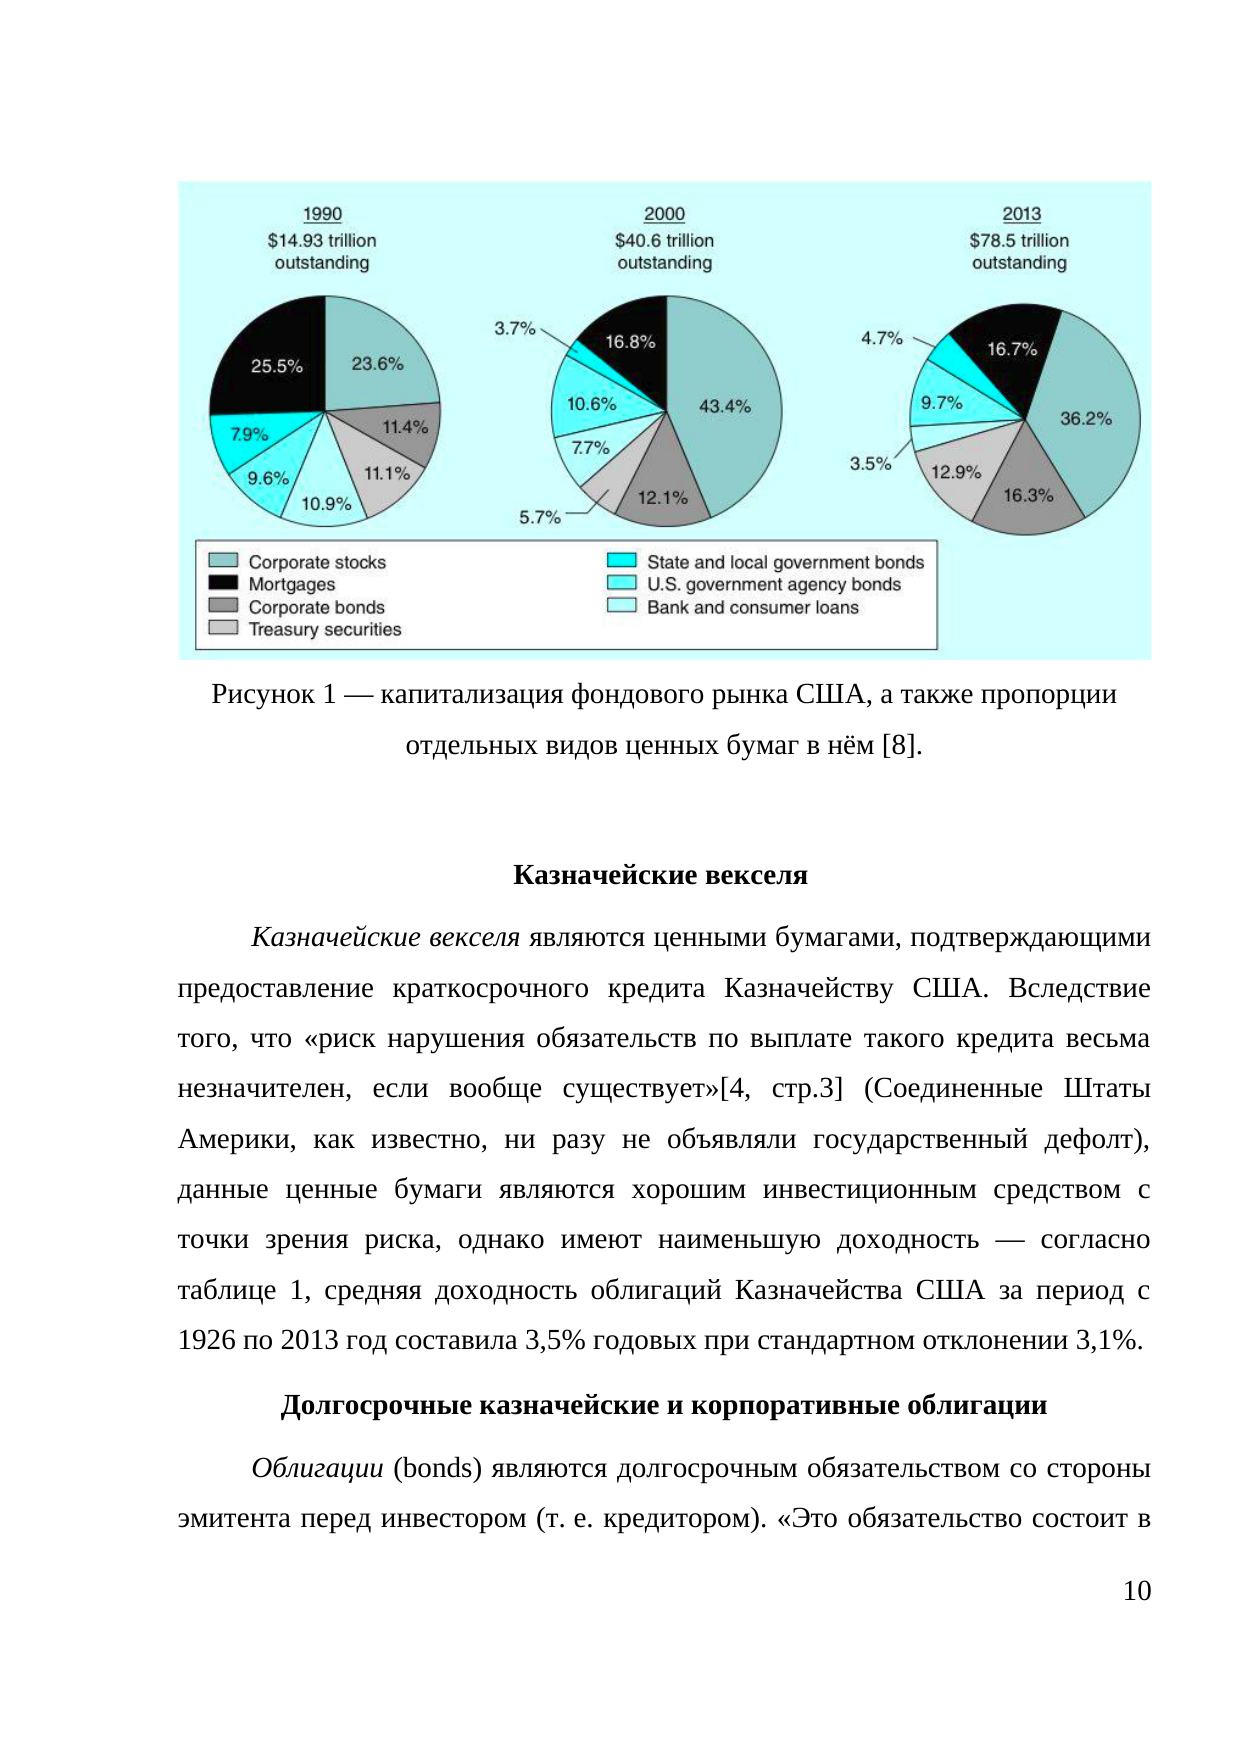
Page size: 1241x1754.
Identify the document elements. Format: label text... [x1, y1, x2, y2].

subtitle Казначейские векселя [177, 857, 1152, 890]
text Казначейские векселя являются ценными бумагами, подтверждающими предоставление краткосрочного кредита Казначейству США. Вследствие того, что «риск нарушения обязательств по выплате такого кредита весьма незначителен, если вообще существует»[4, стр.3] (Соединенные Штаты Америки, как известно, ни разу не объявляли государственный дефолт), данные ценные бумаги являются хорошим инвестиционным средством с точки зрения риска, однако имеют наименьшую доходность — согласно таблице 1, средняя доходность облигаций Казначейства США за период с 1926 по 2013 год составила 3,5% годовых при стандартном отклонении 3,1%. [177, 919, 1152, 1356]
picture [177, 181, 1152, 660]
subtitle Долгосрочные казначейские и корпоративные облигации [177, 1387, 1152, 1421]
text Рисунок 1 — капитализация фондового рынка США, а также пропорции отдельных видов ценных бумаг в нём [8]. [177, 660, 1152, 761]
text Облигации (bonds) являются долгосрочным обязательством со стороны эмитента перед инвестором (т. е. кредитором). «Это обязательство состоит в [177, 1450, 1152, 1534]
